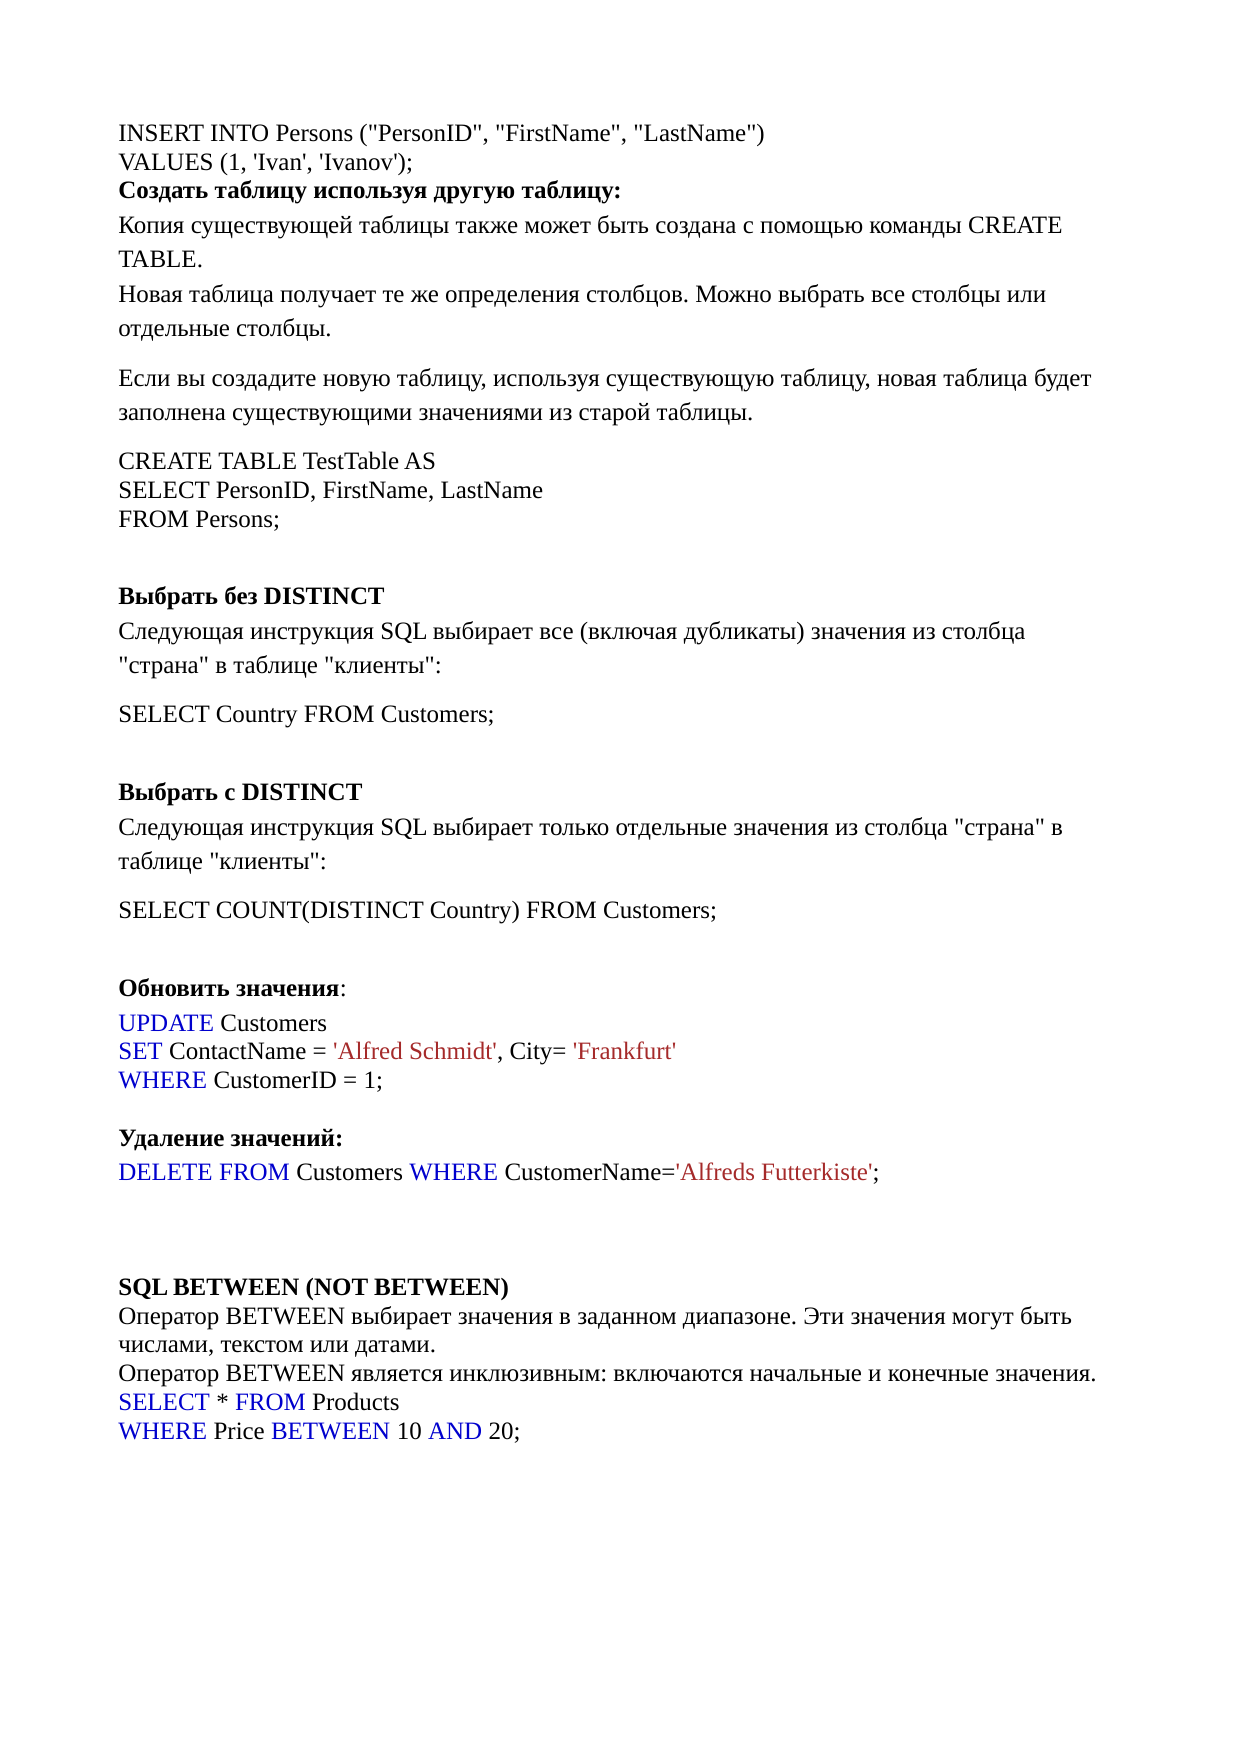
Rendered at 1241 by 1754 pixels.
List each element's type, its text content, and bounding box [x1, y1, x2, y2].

text SELECT COUNT(DISTINCT Country) FROM Customers; [118, 895, 1122, 924]
text Копия существующей таблицы также может быть создана с помощью команды CREATE TABLE. [118, 210, 1122, 273]
text FROM Persons; [118, 504, 1122, 532]
text DELETE FROM Customers WHERE CustomerName='Alfreds Futterkiste'; [118, 1157, 1122, 1186]
text Обновить значения: [118, 973, 1122, 1002]
text CREATE TABLE TestTable AS [118, 446, 1122, 475]
text SELECT * FROM Products WHERE Price BETWEEN 10 AND 20; [118, 1387, 1122, 1444]
text Следующая инструкция SQL выбирает все (включая дубликаты) значения из столбца "страна" в таблице "клиенты": [118, 616, 1122, 679]
text Если вы создадите новую таблицу, используя существующую таблицу, новая таблица будет заполнена существующими значениями из старой таблицы. [118, 363, 1122, 426]
text VALUES (1, 'Ivan', 'Ivanov'); [118, 147, 1122, 176]
text SELECT Country FROM Customers; [118, 699, 1122, 728]
text Следующая инструкция SQL выбирает только отдельные значения из столбца "страна" в таблице "клиенты": [118, 812, 1122, 875]
text SQL BETWEEN (NOT BETWEEN) [118, 1272, 1122, 1301]
text Новая таблица получает те же определения столбцов. Можно выбрать все столбцы или отдельные столбцы. [118, 279, 1122, 342]
text Удаление значений: [118, 1123, 1122, 1151]
text Создать таблицу используя другую таблицу: [118, 176, 1122, 204]
text Оператор BETWEEN выбирает значения в заданном диапазоне. Эти значения могут быть числами, текстом или датами. [118, 1301, 1122, 1358]
text INSERT INTO Persons ("PersonID", "FirstName", "LastName") [118, 118, 1122, 147]
text SELECT PersonID, FirstName, LastName [118, 475, 1122, 504]
text UPDATE Customers SET ContactName = 'Alfred Schmidt', City= 'Frankfurt' WHERE CustomerID = 1; [118, 1008, 1122, 1094]
text Выбрать без DISTINCT [118, 581, 1122, 610]
text Оператор BETWEEN является инклюзивным: включаются начальные и конечные значения. [118, 1358, 1122, 1387]
text Выбрать с DISTINCT [118, 777, 1122, 806]
